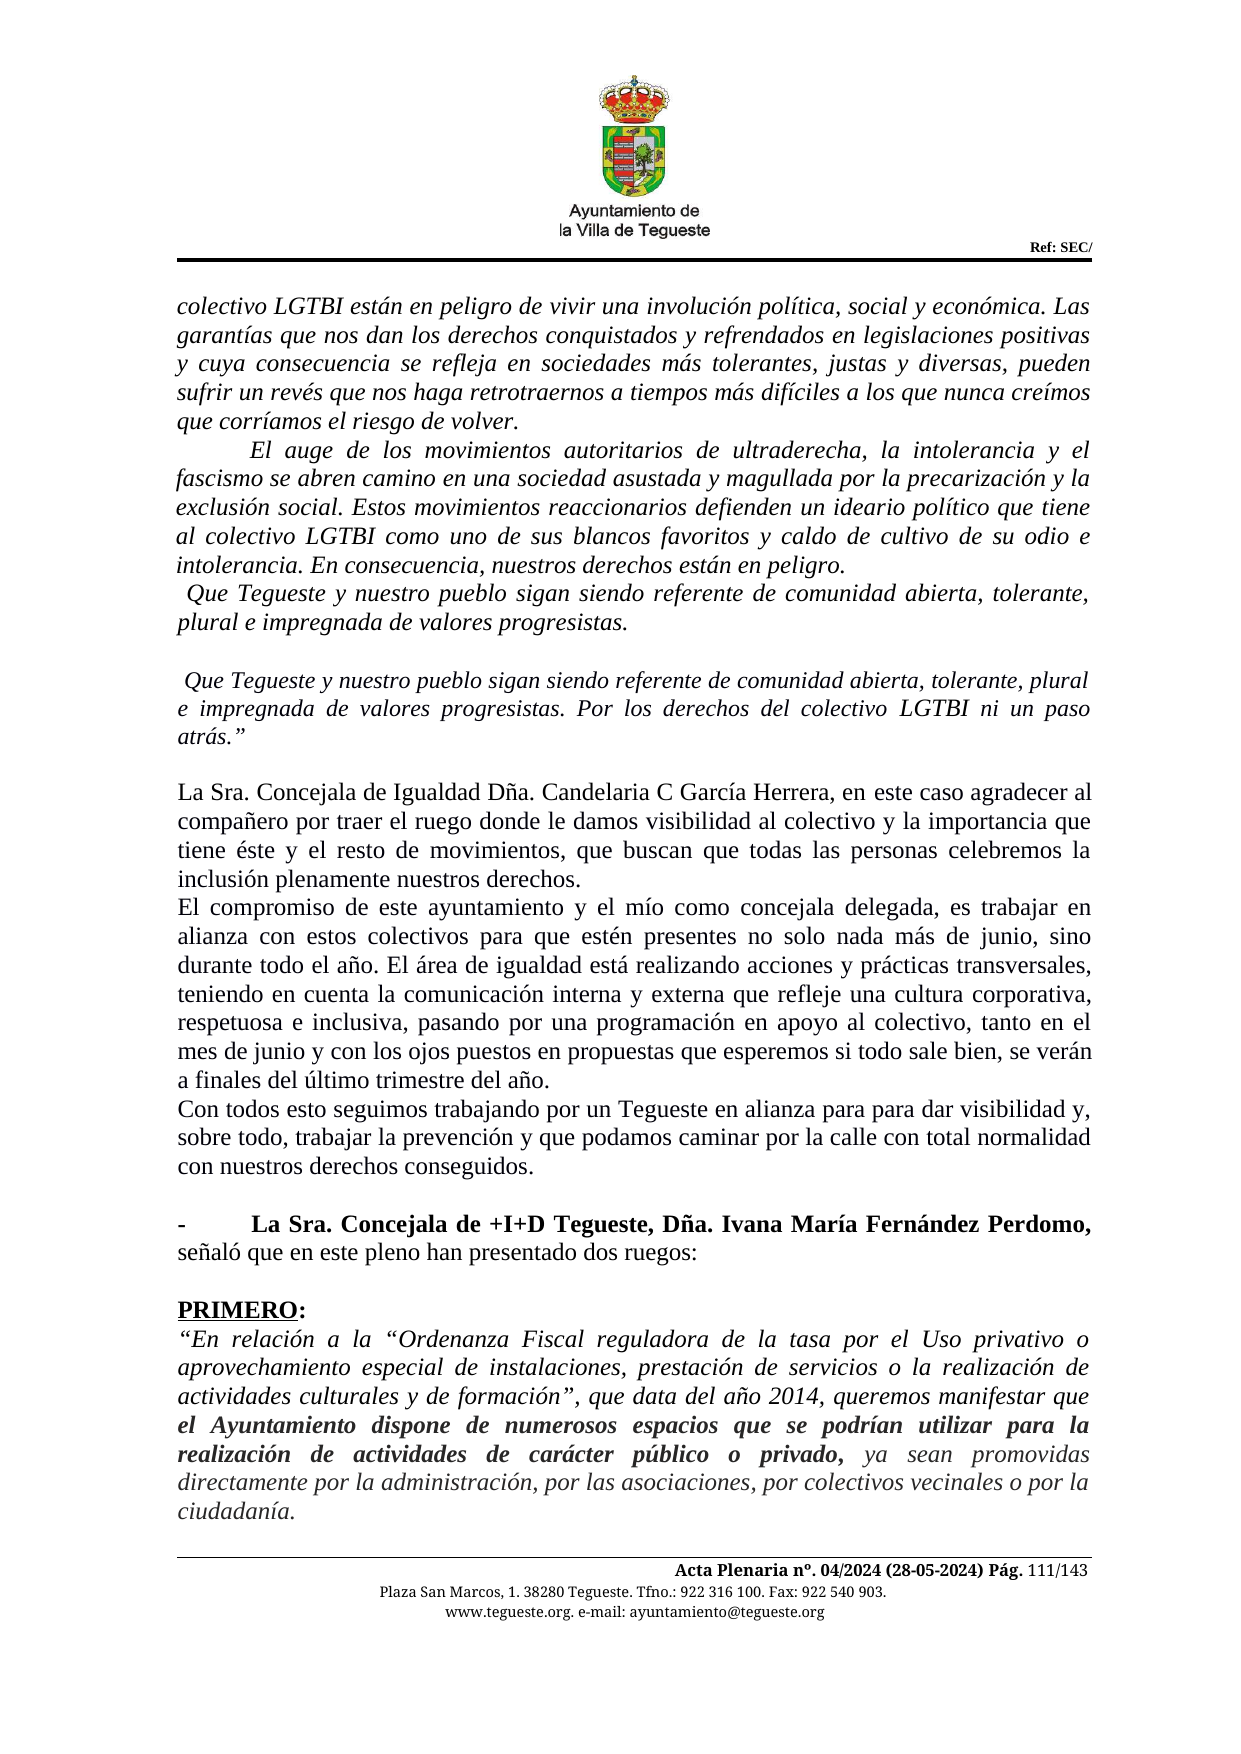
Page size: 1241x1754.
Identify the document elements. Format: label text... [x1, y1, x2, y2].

text “En relación a la “Ordenanza Fiscal reguladora de la tasa por el Uso privativo o aprovechamiento especial de instalaciones, prestación de servicios o la realización de actividades culturales y de formación”, que data del año 2014, queremos manifestar que el Ayuntamiento dispone de numerosos espacios que se podrían utilizar para la realización de actividades de carácter público o privado, ya sean promovidas directamente por la administración, por las asociaciones, por colectivos vecinales o por la ciudadanía. [177, 1324, 1092, 1525]
text Que Tegueste y nuestro pueblo sigan siendo referente de comunidad abierta, tolerante, plural e impregnada de valores progresistas. [177, 578, 1092, 636]
text El auge de los movimientos autoritarios de ultraderecha, la intolerancia y el fascismo se abren camino en una sociedad asustada y magullada por la precarización y la exclusión social. Estos movimientos reaccionarios defienden un ideario político que tiene al colectivo LGTBI como uno de sus blancos favoritos y caldo de cultivo de su odio e intolerancia. En consecuencia, nuestros derechos están en peligro. [176, 435, 1094, 578]
text El compromiso de este ayuntamiento y el mío como concejala delegada, es trabajar en alianza con estos colectivos para que estén presentes no solo nada más de junio, sino durante todo el año. El área de igualdad está realizando acciones y prácticas transversales, teniendo en cuenta la comunicación interna y externa que refleje una cultura corporativa, respetuosa e inclusiva, pasando por una programación en apoyo al colectivo, tanto en el mes de junio y con los ojos puestos en propuestas que esperemos si todo sale bien, se verán a finales del último trimestre del año. [177, 892, 1092, 1094]
text Con todos esto seguimos trabajando por un Tegueste en alianza para para dar visibilidad y, sobre todo, trabajar la prevención y que podamos caminar por la calle con total normalidad con nuestros derechos conseguidos. [177, 1094, 1092, 1180]
list La Sra. Concejala de +I+D Tegueste, Dña. Ivana María Fernández Perdomo, señaló que en este pleno han presentado dos ruegos: [177, 1209, 1092, 1266]
text colectivo LGTBI están en peligro de vivir una involución política, social y económica. Las garantías que nos dan los derechos conquistados y refrendados en legislaciones positivas y cuya consecuencia se refleja en sociedades más tolerantes, justas y diversas, pueden sufrir un revés que nos haga retrotraernos a tiempos más difíciles a los que nunca creímos que corríamos el riesgo de volver. [177, 291, 1094, 435]
text Que Tegueste y nuestro pueblo sigan siendo referente de comunidad abierta, tolerante, plural e impregnada de valores progresistas. Por los derechos del colectivo LGTBI ni un paso atrás.” [177, 665, 1092, 750]
text La Sra. Concejala de Igualdad Dña. Candelaria C García Herrera, en este caso agradecer al compañero por traer el ruego donde le damos visibilidad al colectivo y la importancia que tiene éste y el resto de movimientos, que buscan que todas las personas celebremos la inclusión plenamente nuestros derechos. [177, 777, 1092, 892]
text PRIMERO: [177, 1295, 1092, 1324]
